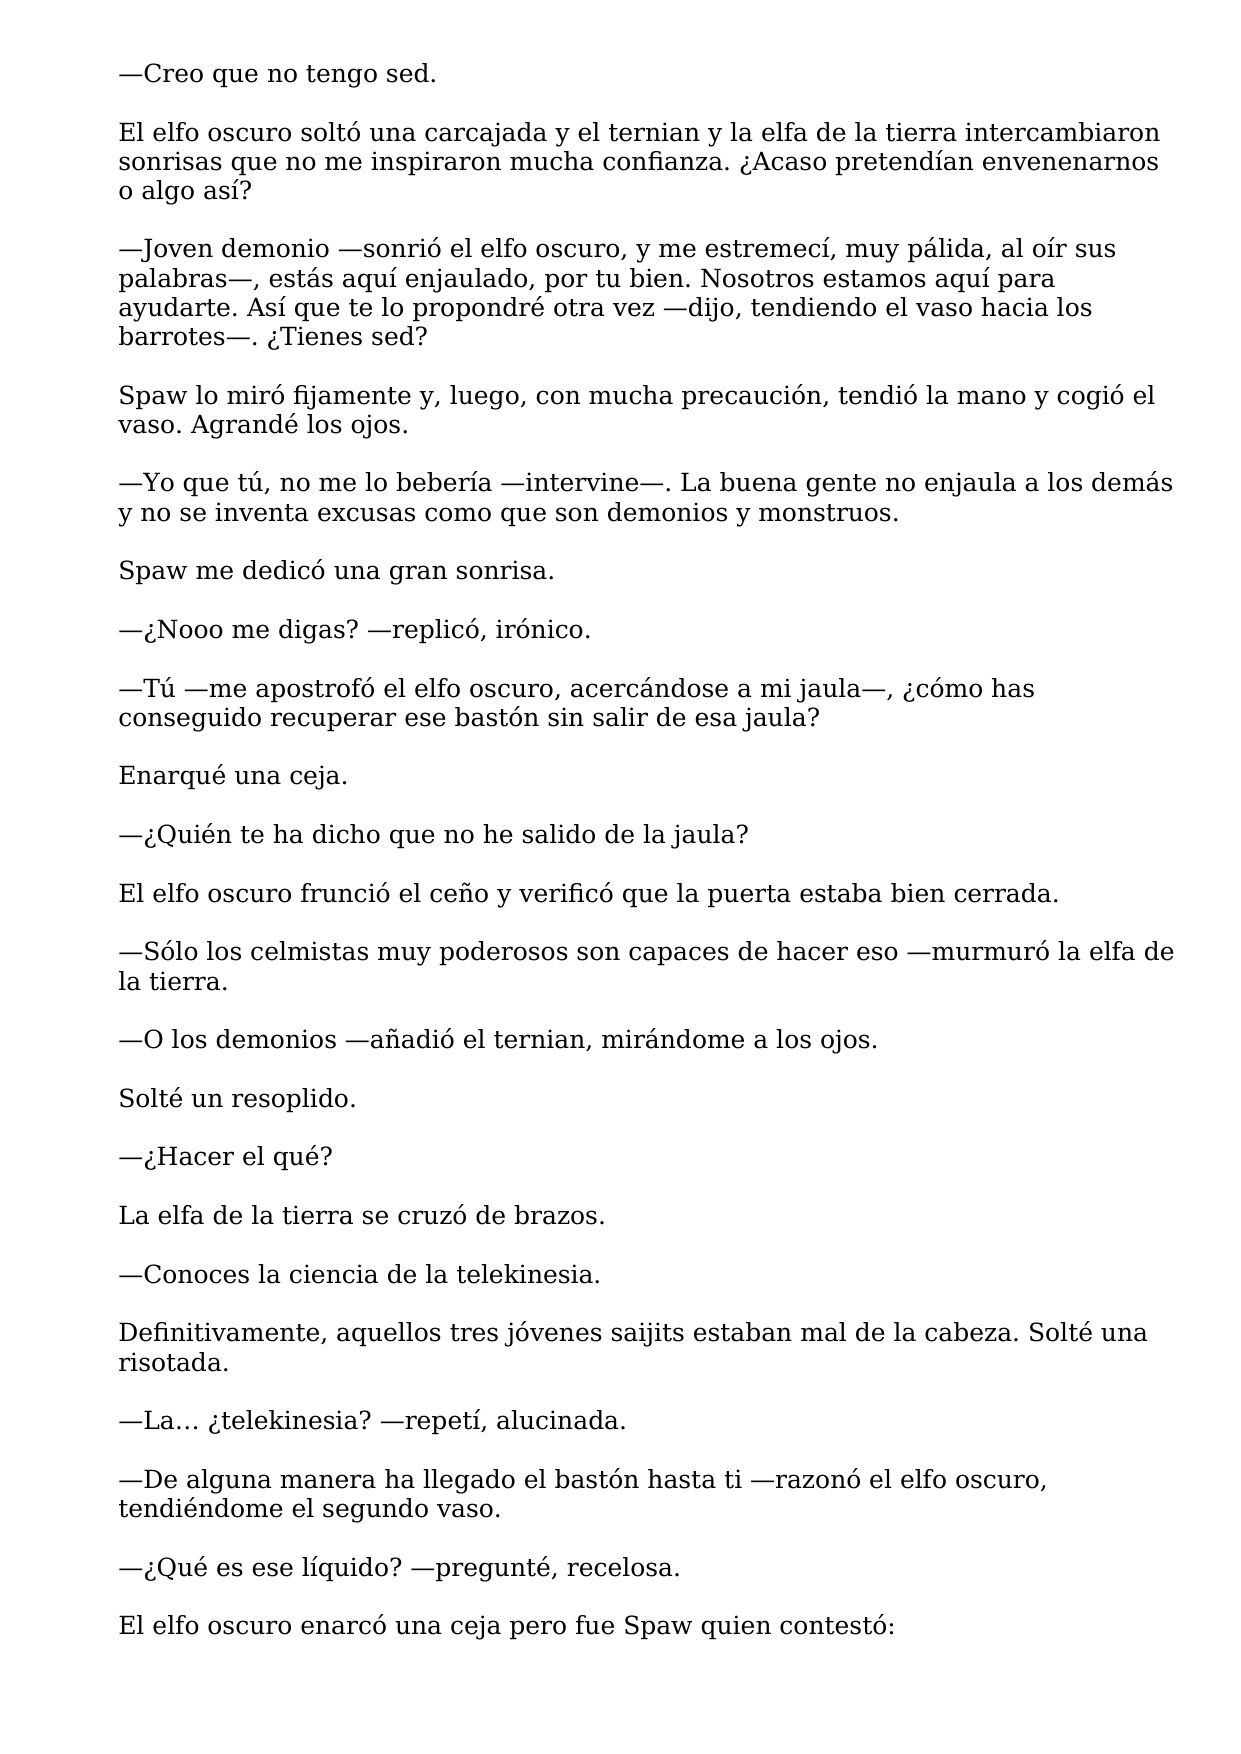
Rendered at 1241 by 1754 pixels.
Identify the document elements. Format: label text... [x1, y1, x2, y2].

text —Creo que no tengo sed. [118, 59, 1181, 88]
text —¿Nooo me digas? —replicó, irónico. [118, 615, 1181, 644]
text —Joven demonio —sonrió el elfo oscuro, y me estremecí, muy pálida, al oír sus palabras—, estás aquí enjaulado, por tu bien. Nosotros estamos aquí para ayudarte. Así que te lo propondré otra vez —dijo, tendiendo el vaso hacia los barrotes—. ¿Tienes sed? [118, 235, 1181, 351]
text El elfo oscuro enarcó una ceja pero fue Spaw quien contestó: [118, 1611, 1181, 1641]
text —La… ¿telekinesia? —repetí, alucinada. [118, 1406, 1181, 1436]
text —O los demonios —añadió el ternian, mirándome a los ojos. [118, 1025, 1181, 1054]
text Definitivamente, aquellos tres jóvenes saijits estaban mal de la cabeza. Solté una risotada. [118, 1318, 1181, 1377]
text La elfa de la tierra se cruzó de brazos. [118, 1201, 1181, 1230]
text Enarqué una ceja. [118, 762, 1181, 791]
text —¿Qué es ese líquido? —pregunté, recelosa. [118, 1553, 1181, 1582]
text —¿Quién te ha dicho que no he salido de la jaula? [118, 820, 1181, 849]
text Solté un resoplido. [118, 1084, 1181, 1113]
text —Tú —me apostrofó el elfo oscuro, acercándose a mi jaula—, ¿cómo has conseguido recuperar ese bastón sin salir de esa jaula? [118, 674, 1181, 732]
text —Sólo los celmistas muy poderosos son capaces de hacer eso —murmuró la elfa de la tierra. [118, 937, 1181, 996]
text —Yo que tú, no me lo bebería —intervine—. La buena gente no enjaula a los demás y no se inventa excusas como que son demonios y monstruos. [118, 469, 1181, 527]
text Spaw lo miró fijamente y, luego, con mucha precaución, tendió la mano y cogió el vaso. Agrandé los ojos. [118, 381, 1181, 439]
text Spaw me dedicó una gran sonrisa. [118, 556, 1181, 586]
text —De alguna manera ha llegado el bastón hasta ti —razonó el elfo oscuro, tendiéndome el segundo vaso. [118, 1465, 1181, 1523]
text El elfo oscuro frunció el ceño y verificó que la puerta estaba bien cerrada. [118, 879, 1181, 908]
text —¿Hacer el qué? [118, 1143, 1181, 1172]
text El elfo oscuro soltó una carcajada y el ternian y la elfa de la tierra intercambiaron sonrisas que no me inspiraron mucha confianza. ¿Acaso pretendían envenenarnos o algo así? [118, 118, 1181, 205]
text —Conoces la ciencia de la telekinesia. [118, 1260, 1181, 1289]
